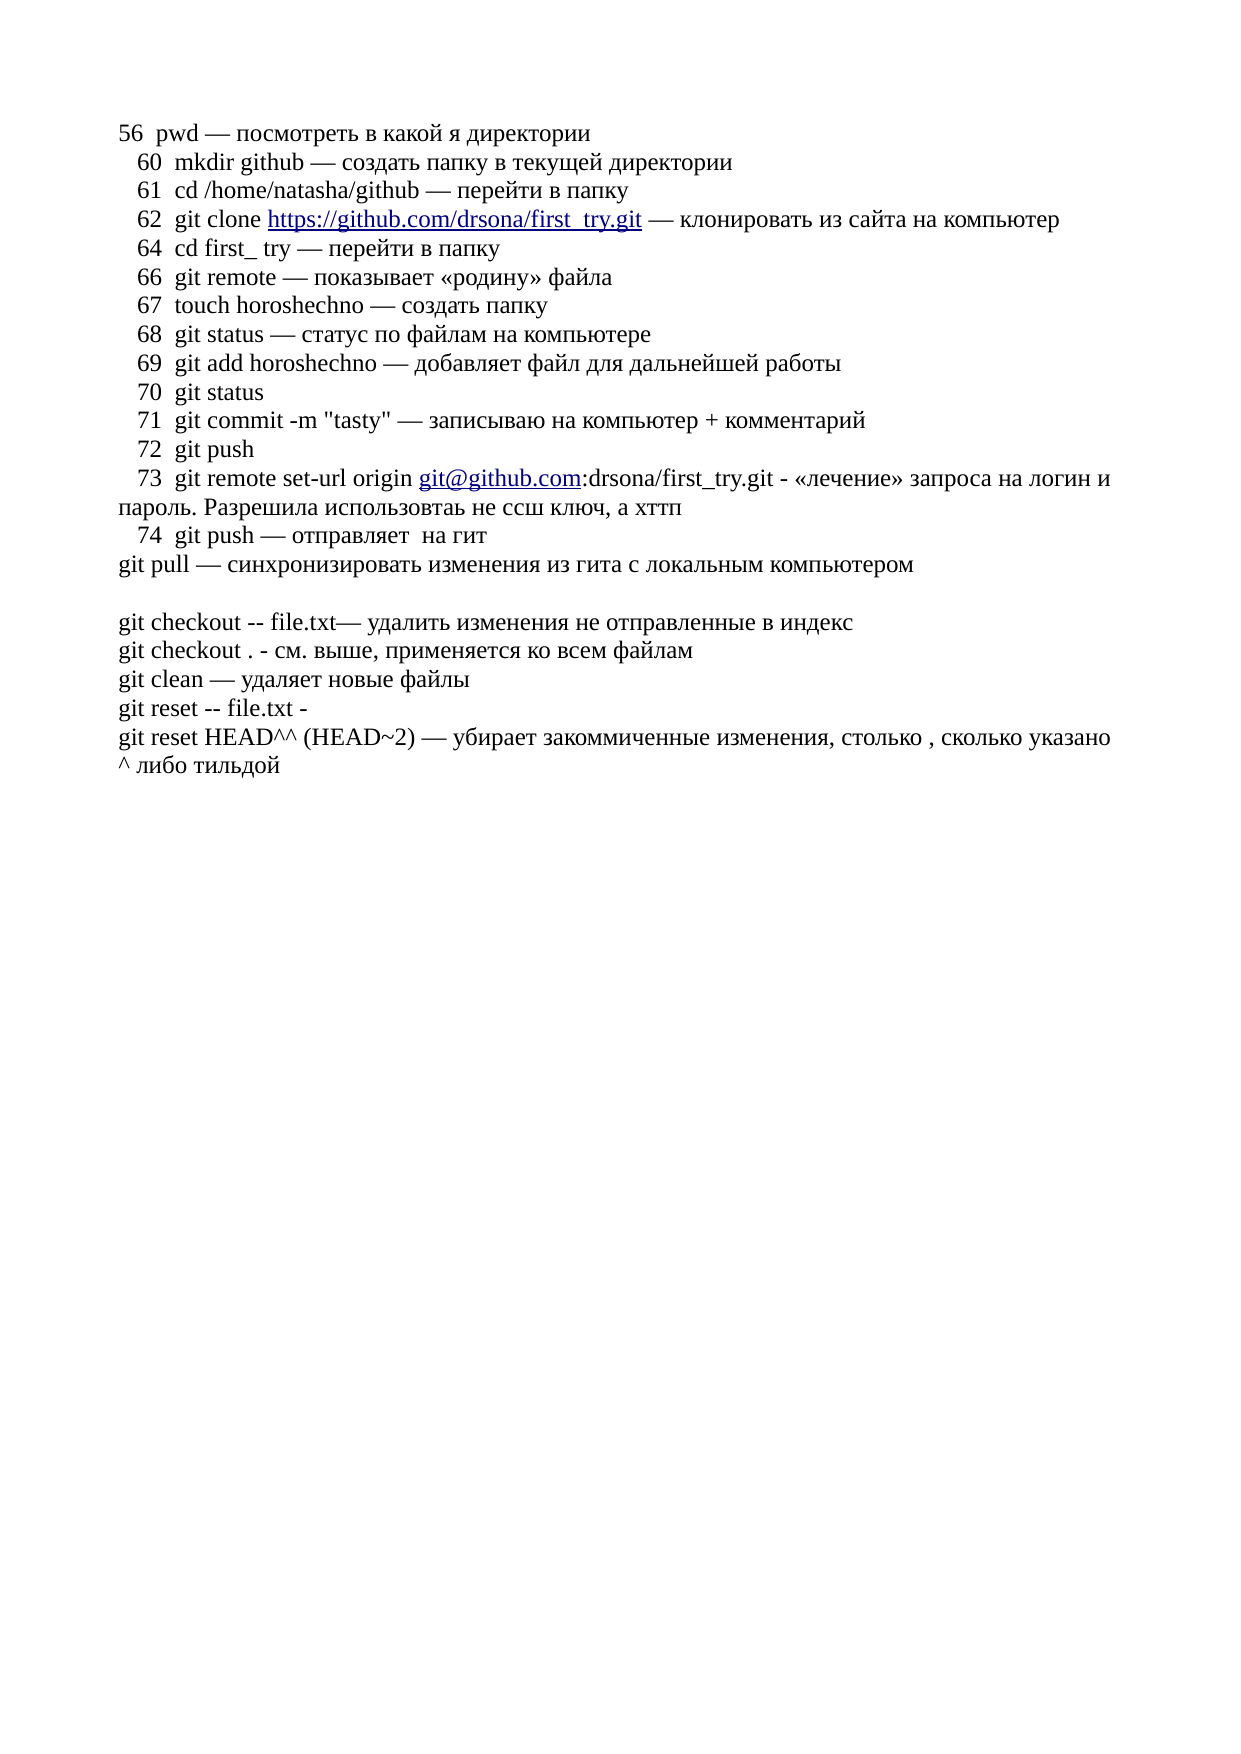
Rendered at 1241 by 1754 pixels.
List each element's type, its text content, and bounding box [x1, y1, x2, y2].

text 61 cd /home/natasha/github — перейти в папку [118, 176, 1122, 204]
text git checkout . - см. выше, применяется ко всем файлам [118, 636, 1122, 664]
text git reset -- file.txt - [118, 693, 1122, 722]
text git pull — синхронизировать изменения из гита с локальным компьютером [118, 549, 1122, 578]
text 56 pwd — посмотреть в какой я директории [118, 118, 1122, 147]
text 69 git add horoshechno — добавляет файл для дальнейшей работы [118, 348, 1122, 377]
text 62 git clone https://github.com/drsona/first_try.git — клонировать из сайта на компьютер [118, 204, 1122, 233]
text 74 git push — отправляет на гит [118, 521, 1122, 549]
text 72 git push [118, 434, 1122, 463]
text 68 git status — статус по файлам на компьютере [118, 319, 1122, 348]
text 67 touch horoshechno — создать папку [118, 291, 1122, 319]
text 71 git commit -m "tasty" — записываю на компьютер + комментарий [118, 406, 1122, 434]
text 66 git remote — показывает «родину» файла [118, 262, 1122, 291]
text git checkout -- file.txt— удалить изменения не отправленные в индекс [118, 607, 1122, 636]
text git clean — удаляет новые файлы [118, 664, 1122, 693]
text 73 git remote set-url origin git@github.com:drsona/first_try.git - «лечение» запроса на логин и пароль. Разрешила использовтаь не ссш ключ, а хттп [118, 463, 1122, 521]
text 60 mkdir github — создать папку в текущей директории [118, 147, 1122, 176]
text 70 git status [118, 377, 1122, 406]
text git reset HEAD^^ (HEAD~2) — убирает закоммиченные изменения, столько , сколько указано ^ либо тильдой [118, 722, 1122, 779]
text 64 cd first_ try — перейти в папку [118, 233, 1122, 262]
